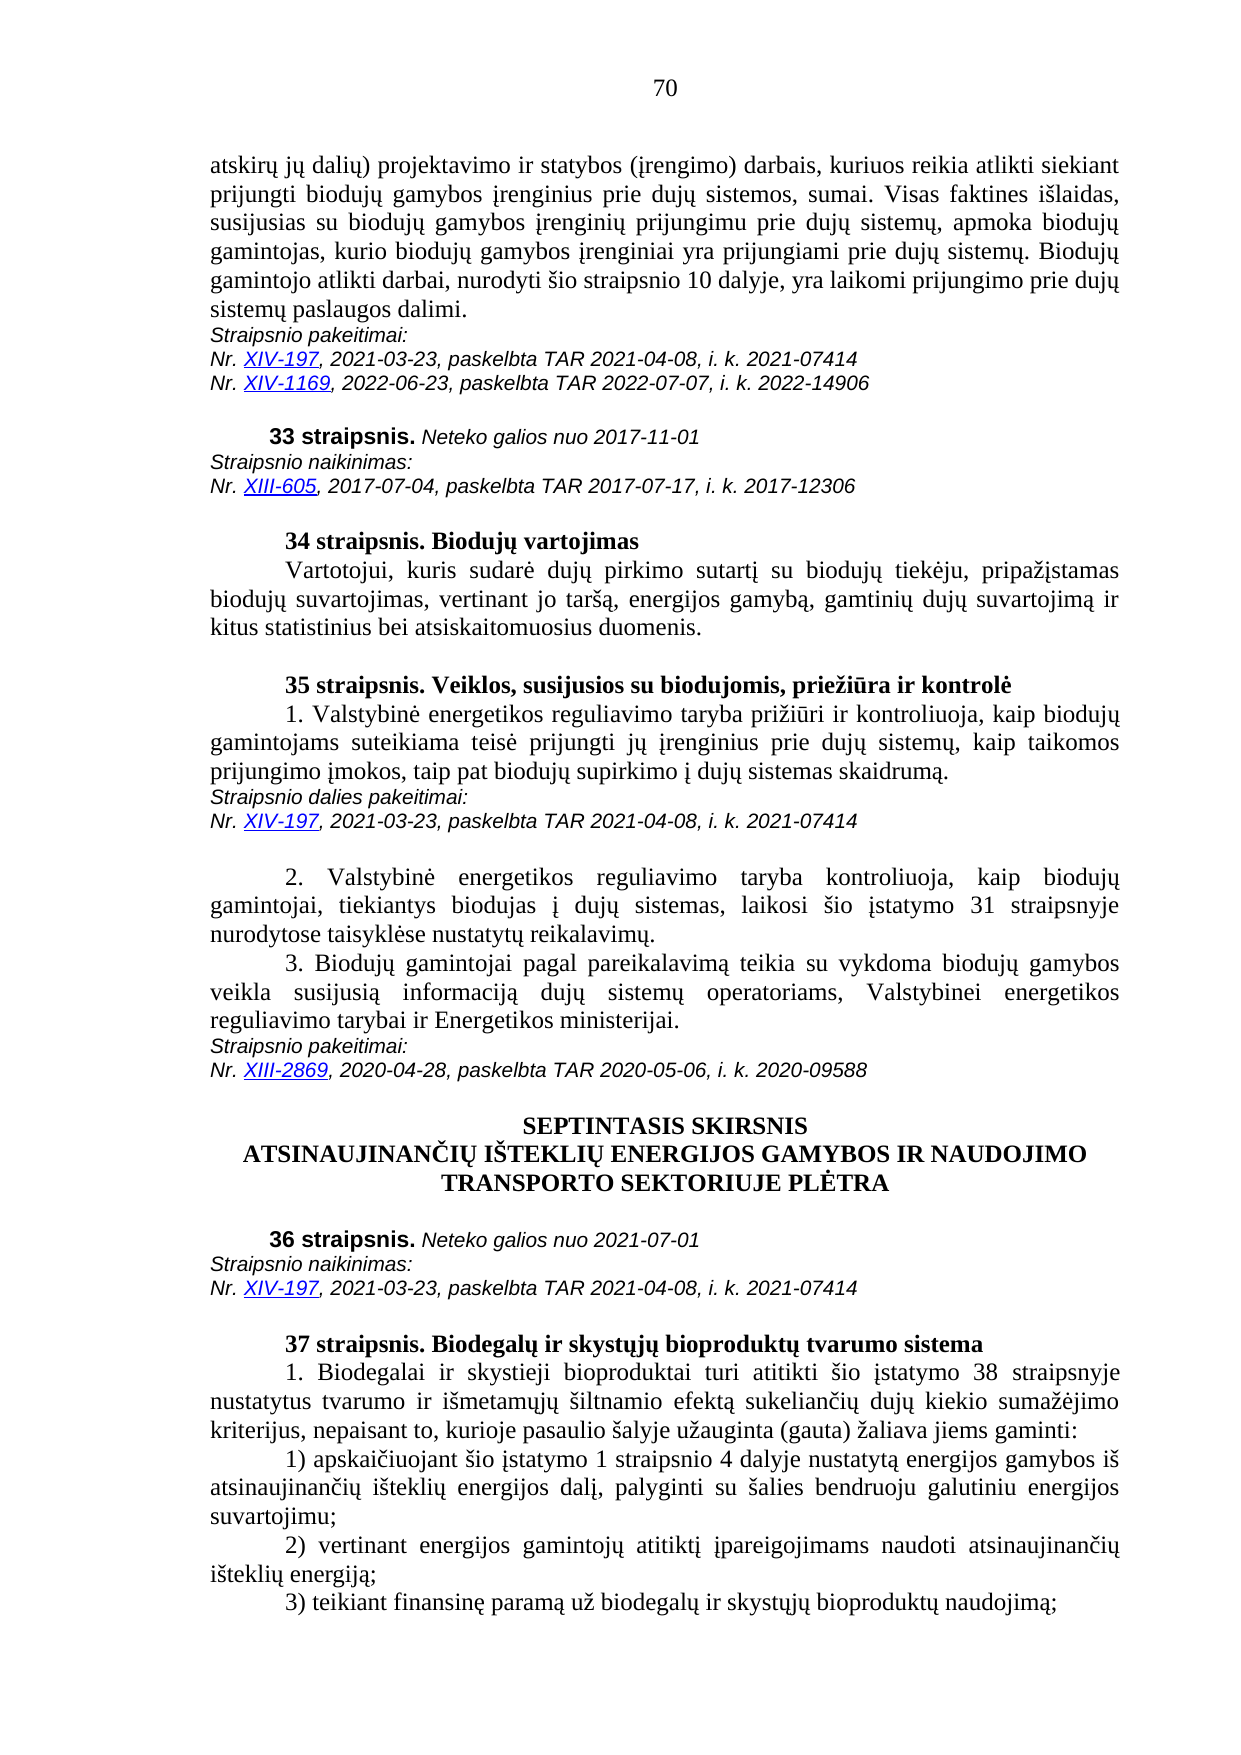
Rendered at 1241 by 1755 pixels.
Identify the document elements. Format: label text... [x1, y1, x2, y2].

text Straipsnio dalies pakeitimai: [210, 785, 1120, 809]
text Straipsnio pakeitimai: [210, 1034, 1120, 1058]
text 3. Biodujų gamintojai pagal pareikalavimą teikia su vykdoma biodujų gamybos veikla susijusią informaciją dujų sistemų operatoriams, Valstybinei energetikos reguliavimo tarybai ir Energetikos ministerijai. [210, 948, 1120, 1034]
text 35 straipsnis. Veiklos, susijusios su biodujomis, priežiūra ir kontrolė [210, 670, 1120, 699]
text Straipsnio naikinimas: [210, 1252, 1120, 1276]
text Nr. XIV-197, 2021-03-23, paskelbta TAR 2021-04-08, i. k. 2021-07414 [210, 1276, 1120, 1300]
text SEPTINTASIS SKIRSNIS [210, 1111, 1120, 1139]
text 2. Valstybinė energetikos reguliavimo taryba kontroliuoja, kaip biodujų gamintojai, tiekiantys biodujas į dujų sistemas, laikosi šio įstatymo 31 straipsnyje nurodytose taisyklėse nustatytų reikalavimų. [210, 862, 1120, 948]
text 37 straipsnis. Biodegalų ir skystųjų bioproduktų tvarumo sistema [210, 1329, 1120, 1357]
text 2) vertinant energijos gamintojų atitiktį įpareigojimams naudoti atsinaujinančių išteklių energiją; [210, 1530, 1120, 1587]
text 36 straipsnis. Neteko galios nuo 2021-07-01 [210, 1226, 1120, 1252]
text 3) teikiant finansinę paramą už biodegalų ir skystųjų bioproduktų naudojimą; [210, 1587, 1120, 1616]
text 1. Valstybinė energetikos reguliavimo taryba prižiūri ir kontroliuoja, kaip biodujų gamintojams suteikiama teisė prijungti jų įrenginius prie dujų sistemų, kaip taikomos prijungimo įmokos, taip pat biodujų supirkimo į dujų sistemas skaidrumą. [210, 699, 1120, 785]
subtitle Vartotojui, kuris sudarė dujų pirkimo sutartį su biodujų tiekėju, pripažįstamas biodujų suvartojimas, vertinant jo taršą, energijos gamybą, gamtinių dujų suvartojimą ir kitus statistinius bei atsiskaitomuosius duomenis. [210, 555, 1120, 641]
text Nr. XIV-197, 2021-03-23, paskelbta TAR 2021-04-08, i. k. 2021-07414 [210, 809, 1120, 833]
text Nr. XIII-2869, 2020-04-28, paskelbta TAR 2020-05-06, i. k. 2020-09588 [210, 1058, 1120, 1082]
text Nr. XIII-605, 2017-07-04, paskelbta TAR 2017-07-17, i. k. 2017-12306 [210, 473, 1120, 497]
text 33 straipsnis. Neteko galios nuo 2017-11-01 [210, 423, 1120, 449]
text atskirų jų dalių) projektavimo ir statybos (įrengimo) darbais, kuriuos reikia atlikti siekiant prijungti biodujų gamybos įrenginius prie dujų sistemos, sumai. Visas faktines išlaidas, susijusias su biodujų gamybos įrenginių prijungimu prie dujų sistemų, apmoka biodujų gamintojas, kurio biodujų gamybos įrenginiai yra prijungiami prie dujų sistemų. Biodujų gamintojo atlikti darbai, nurodyti šio straipsnio 10 dalyje, yra laikomi prijungimo prie dujų sistemų paslaugos dalimi. [210, 150, 1120, 322]
text Nr. XIV-1169, 2022-06-23, paskelbta TAR 2022-07-07, i. k. 2022-14906 [210, 370, 1120, 394]
text Straipsnio pakeitimai: [210, 322, 1120, 346]
text Nr. XIV-197, 2021-03-23, paskelbta TAR 2021-04-08, i. k. 2021-07414 [210, 346, 1120, 370]
text ATSINAUJINANČIŲ IŠTEKLIŲ ENERGIJOS GAMYBOS IR NAUDOJIMO TRANSPORTO SEKTORIUJE PLĖTRA [210, 1139, 1120, 1197]
text 1. Biodegalai ir skystieji bioproduktai turi atitikti šio įstatymo 38 straipsnyje nustatytus tvarumo ir išmetamųjų šiltnamio efektą sukeliančių dujų kiekio sumažėjimo kriterijus, nepaisant to, kurioje pasaulio šalyje užauginta (gauta) žaliava jiems gaminti: [210, 1357, 1120, 1444]
text 1) apskaičiuojant šio įstatymo 1 straipsnio 4 dalyje nustatytą energijos gamybos iš atsinaujinančių išteklių energijos dalį, palyginti su šalies bendruoju galutiniu energijos suvartojimu; [210, 1444, 1120, 1530]
text Straipsnio naikinimas: [210, 449, 1120, 473]
subtitle 34 straipsnis. Biodujų vartojimas [210, 526, 1120, 555]
